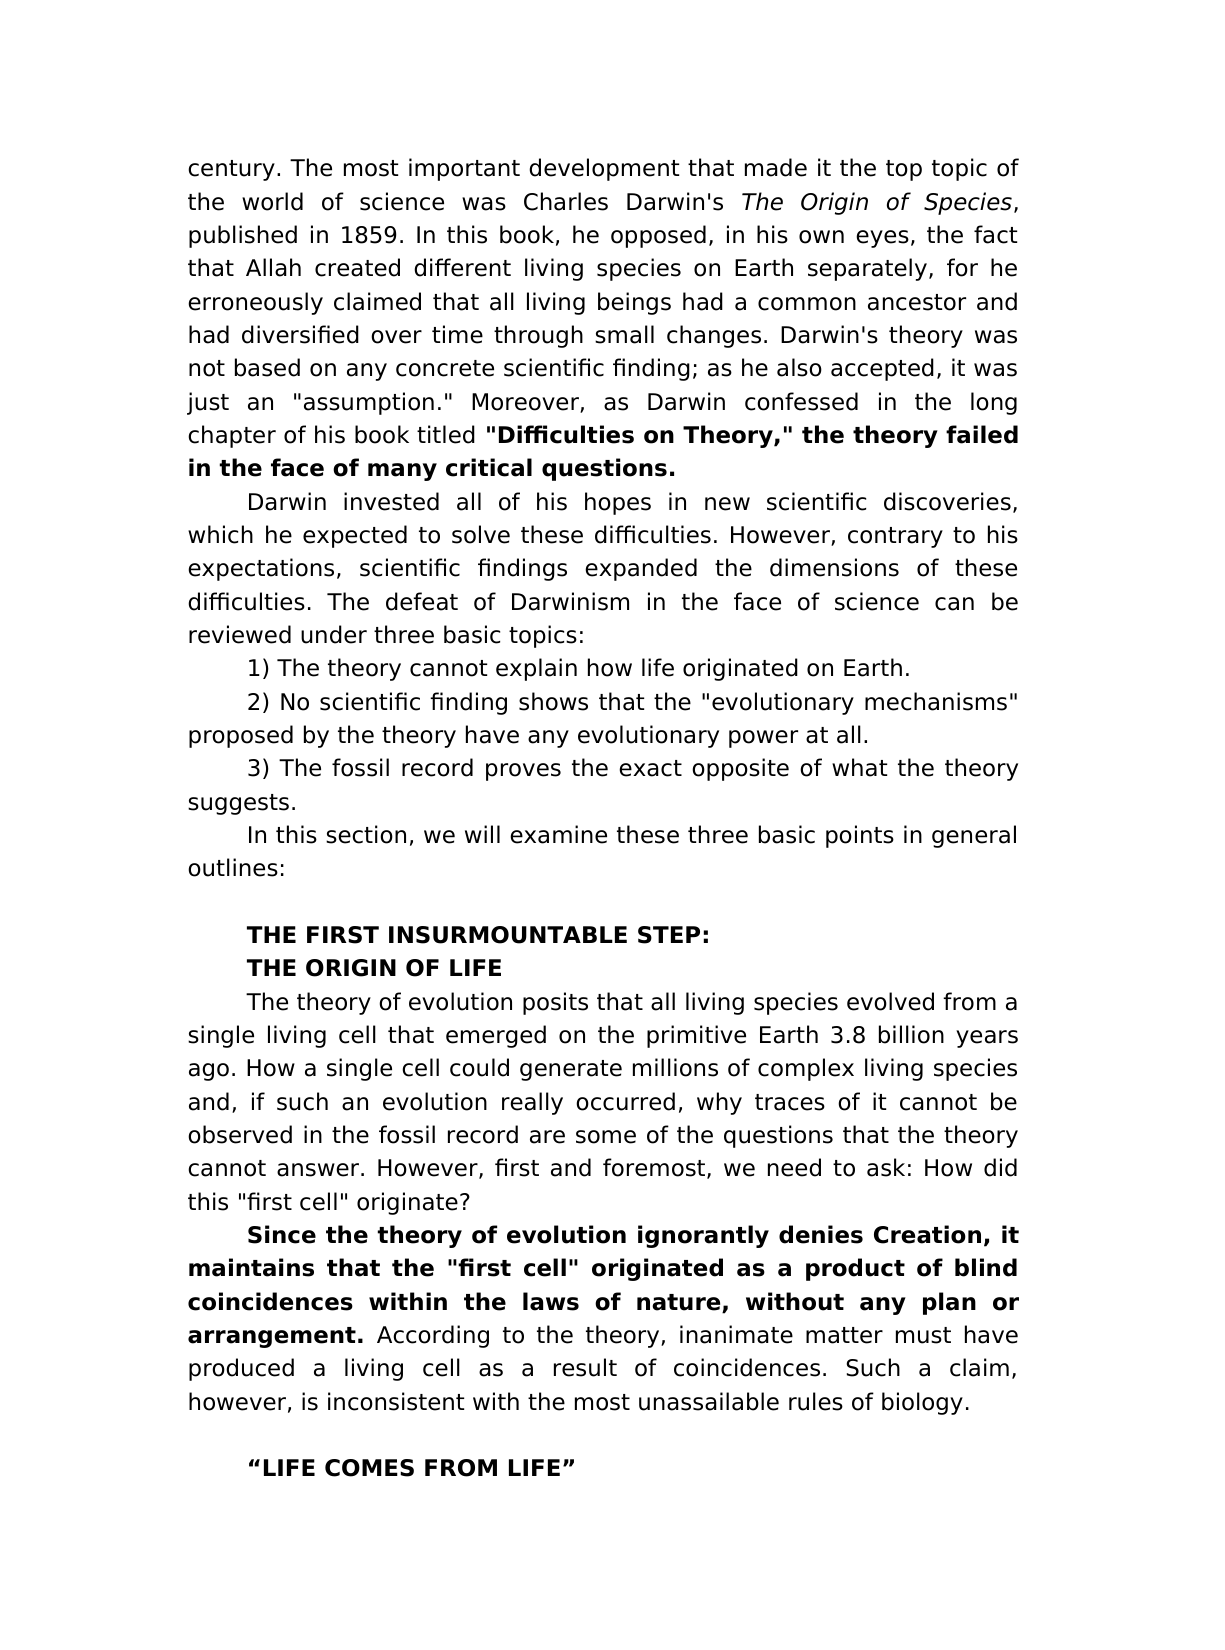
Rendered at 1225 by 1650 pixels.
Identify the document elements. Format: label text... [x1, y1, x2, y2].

text The theory of evolution posits that all living species evolved from a single living cell that emerged on the primitive Earth 3.8 billion years ago. How a single cell could generate millions of complex living species and, if such an evolution really occurred, why traces of it cannot be observed in the fossil record are some of the questions that the theory cannot answer. However, first and foremost, we need to ask: How did this "first cell" originate? [187, 983, 1020, 1217]
text 2) No scientific finding shows that the "evolutionary mechanisms" proposed by the theory have any evolutionary power at all. [187, 683, 1020, 750]
text THE FIRST INSURMOUNTABLE STEP: [187, 917, 1020, 950]
text 3) The fossil record proves the exact opposite of what the theory suggests. [187, 750, 1020, 817]
text Darwin invested all of his hopes in new scientific discoveries, which he expected to solve these difficulties. However, contrary to his expectations, scientific findings expanded the dimensions of these difficulties. The defeat of Darwinism in the face of science can be reviewed under three basic topics: [187, 483, 1020, 650]
text In this section, we will examine these three basic points in general outlines: [187, 817, 1020, 883]
text “LIFE COMES FROM LIFE” [187, 1450, 1020, 1483]
text THE ORIGIN OF LIFE [187, 950, 1020, 983]
text 1) The theory cannot explain how life originated on Earth. [187, 650, 1020, 683]
text century. The most important development that made it the top topic of the world of science was Charles Darwin's The Origin of Species, published in 1859. In this book, he opposed, in his own eyes, the fact that Allah created different living species on Earth separately, for he erroneously claimed that all living beings had a common ancestor and had diversified over time through small changes. Darwin's theory was not based on any concrete scientific finding; as he also accepted, it was just an "assumption." Moreover, as Darwin confessed in the long chapter of his book titled "Difficulties on Theory," the theory failed in the face of many critical questions. [187, 150, 1020, 483]
text Since the theory of evolution ignorantly denies Creation, it maintains that the "first cell" originated as a product of blind coincidences within the laws of nature, without any plan or arrangement. According to the theory, inanimate matter must have produced a living cell as a result of coincidences. Such a claim, however, is inconsistent with the most unassailable rules of biology. [187, 1217, 1020, 1417]
